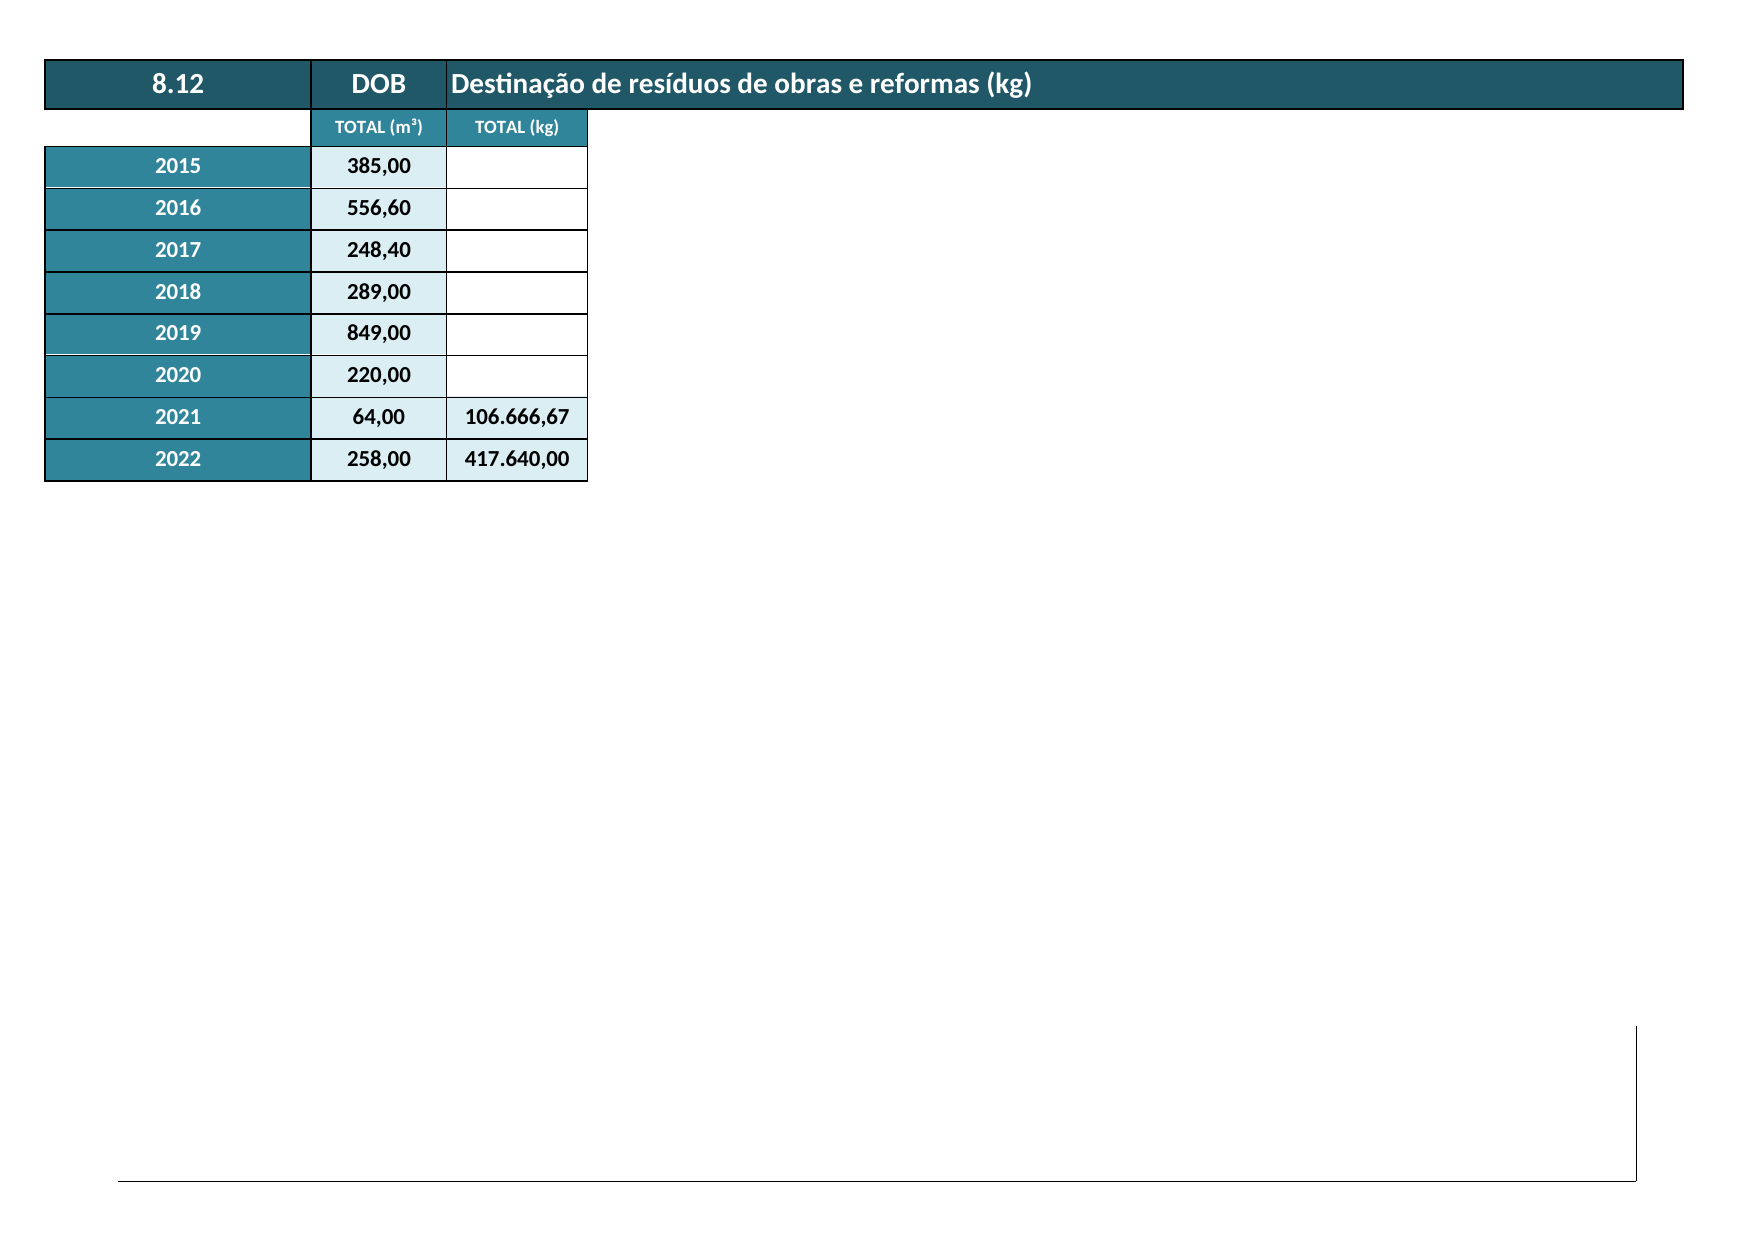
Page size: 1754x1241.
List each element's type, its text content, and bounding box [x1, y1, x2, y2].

table_cell 220,00 [312, 356, 446, 396]
table_cell [1350, 396, 1445, 438]
table_cell [683, 396, 778, 438]
table_cell [1255, 146, 1350, 187]
table_cell [873, 110, 968, 146]
table_cell 2021 [46, 398, 310, 438]
table_cell [1064, 110, 1159, 146]
table_cell [1255, 110, 1350, 146]
table_cell [1255, 271, 1350, 313]
table_cell [969, 271, 1064, 313]
table_cell [1350, 438, 1445, 480]
table_cell [1540, 146, 1683, 187]
table_cell [873, 271, 968, 313]
table_cell [1064, 188, 1159, 229]
table_cell [1350, 271, 1445, 313]
table_cell [1350, 110, 1445, 146]
table_cell [1540, 229, 1683, 271]
table_cell [1445, 229, 1540, 271]
table_cell [969, 146, 1064, 187]
table_cell [778, 146, 873, 187]
table_cell [1064, 271, 1159, 313]
table_cell 2016 [46, 189, 310, 229]
table_cell [683, 271, 778, 313]
table_cell [969, 110, 1064, 146]
table_cell [1159, 271, 1254, 313]
table_cell [683, 229, 778, 271]
table_cell 556,60 [312, 189, 446, 229]
table_cell [778, 229, 873, 271]
table_cell 289,00 [312, 273, 446, 313]
table_cell [778, 396, 873, 438]
table_cell [873, 229, 968, 271]
table_cell TOTAL (m³) [312, 110, 446, 146]
table_cell 385,00 [312, 147, 446, 187]
table_cell [1064, 396, 1159, 438]
table_cell [1540, 396, 1683, 438]
table_cell 2019 [46, 315, 310, 354]
table_cell [1064, 313, 1159, 354]
table_cell [588, 355, 683, 396]
table_cell [45, 110, 310, 146]
table_cell [1350, 229, 1445, 271]
table_cell [873, 396, 968, 438]
table_cell Destinação de resíduos de obras e reformas (kg) [447, 61, 1682, 108]
table_cell [873, 188, 968, 229]
table_cell [1159, 110, 1254, 146]
table_cell 8.12 [46, 61, 310, 108]
table_cell [447, 189, 587, 229]
table_cell [969, 355, 1064, 396]
table_cell [683, 355, 778, 396]
table_cell [1540, 438, 1683, 480]
table_cell [1540, 188, 1683, 229]
table_cell [683, 110, 778, 146]
table_cell DOB [312, 61, 446, 108]
table_cell [1255, 355, 1350, 396]
table_cell [1350, 313, 1445, 354]
table_cell [683, 146, 778, 187]
table_cell [1064, 438, 1159, 480]
table_cell [873, 438, 968, 480]
table_cell [588, 396, 683, 438]
table_cell [1159, 313, 1254, 354]
table_cell [1445, 313, 1540, 354]
table_cell [873, 313, 968, 354]
table_cell [683, 188, 778, 229]
table_cell [873, 146, 968, 187]
table_cell [1445, 396, 1540, 438]
table_cell [1064, 146, 1159, 187]
table_cell [969, 313, 1064, 354]
table_cell [1540, 271, 1683, 313]
table_cell [588, 146, 683, 187]
table_cell 2018 [46, 273, 310, 313]
table_cell [1255, 396, 1350, 438]
table_cell [778, 271, 873, 313]
table_cell [1540, 110, 1683, 146]
table_cell 64,00 [312, 398, 446, 438]
table_cell 258,00 [312, 440, 446, 480]
table_cell [778, 438, 873, 480]
table_cell [1445, 355, 1540, 396]
table_cell 2017 [46, 231, 310, 271]
table_cell [1064, 355, 1159, 396]
table_cell [588, 438, 683, 480]
table_cell [1255, 229, 1350, 271]
table_cell [969, 396, 1064, 438]
table_cell [1159, 146, 1254, 187]
table_cell [447, 315, 587, 354]
table_cell 849,00 [312, 315, 446, 354]
table_cell [969, 438, 1064, 480]
table_cell [1445, 438, 1540, 480]
table_cell [447, 356, 587, 396]
table_cell [588, 271, 683, 313]
table_cell [1540, 313, 1683, 354]
table_cell [778, 188, 873, 229]
table_cell [1159, 229, 1254, 271]
table_cell [1159, 396, 1254, 438]
table_cell [447, 147, 587, 187]
table_cell [1255, 438, 1350, 480]
table_cell [778, 313, 873, 354]
table_cell 2015 [46, 147, 310, 187]
table_cell [1445, 146, 1540, 187]
table_cell [588, 229, 683, 271]
table_cell 2020 [46, 356, 310, 396]
table_cell [1350, 146, 1445, 187]
table_cell [683, 438, 778, 480]
table_cell [1445, 110, 1540, 146]
table_cell [969, 188, 1064, 229]
table_cell [969, 229, 1064, 271]
table_cell [683, 313, 778, 354]
table_cell TOTAL (kg) [447, 110, 587, 146]
table_cell [1159, 355, 1254, 396]
table_cell [588, 110, 683, 146]
table_cell [1255, 188, 1350, 229]
table_cell [1159, 438, 1254, 480]
table_cell 2022 [46, 440, 310, 480]
table_cell [1540, 355, 1683, 396]
table_cell [1445, 271, 1540, 313]
table_cell [1064, 229, 1159, 271]
table_cell [1159, 188, 1254, 229]
table_cell [588, 188, 683, 229]
table_cell [873, 355, 968, 396]
table_cell [1255, 313, 1350, 354]
table_cell [588, 313, 683, 354]
table_cell 106.666,67 [447, 398, 587, 438]
table_cell [778, 355, 873, 396]
table_cell [778, 110, 873, 146]
table_cell [1350, 355, 1445, 396]
table_cell [1350, 188, 1445, 229]
table_cell [1445, 188, 1540, 229]
table_cell 248,40 [312, 231, 446, 271]
table_cell [447, 231, 587, 271]
table_cell 417.640,00 [447, 440, 587, 480]
table_cell [447, 273, 587, 313]
